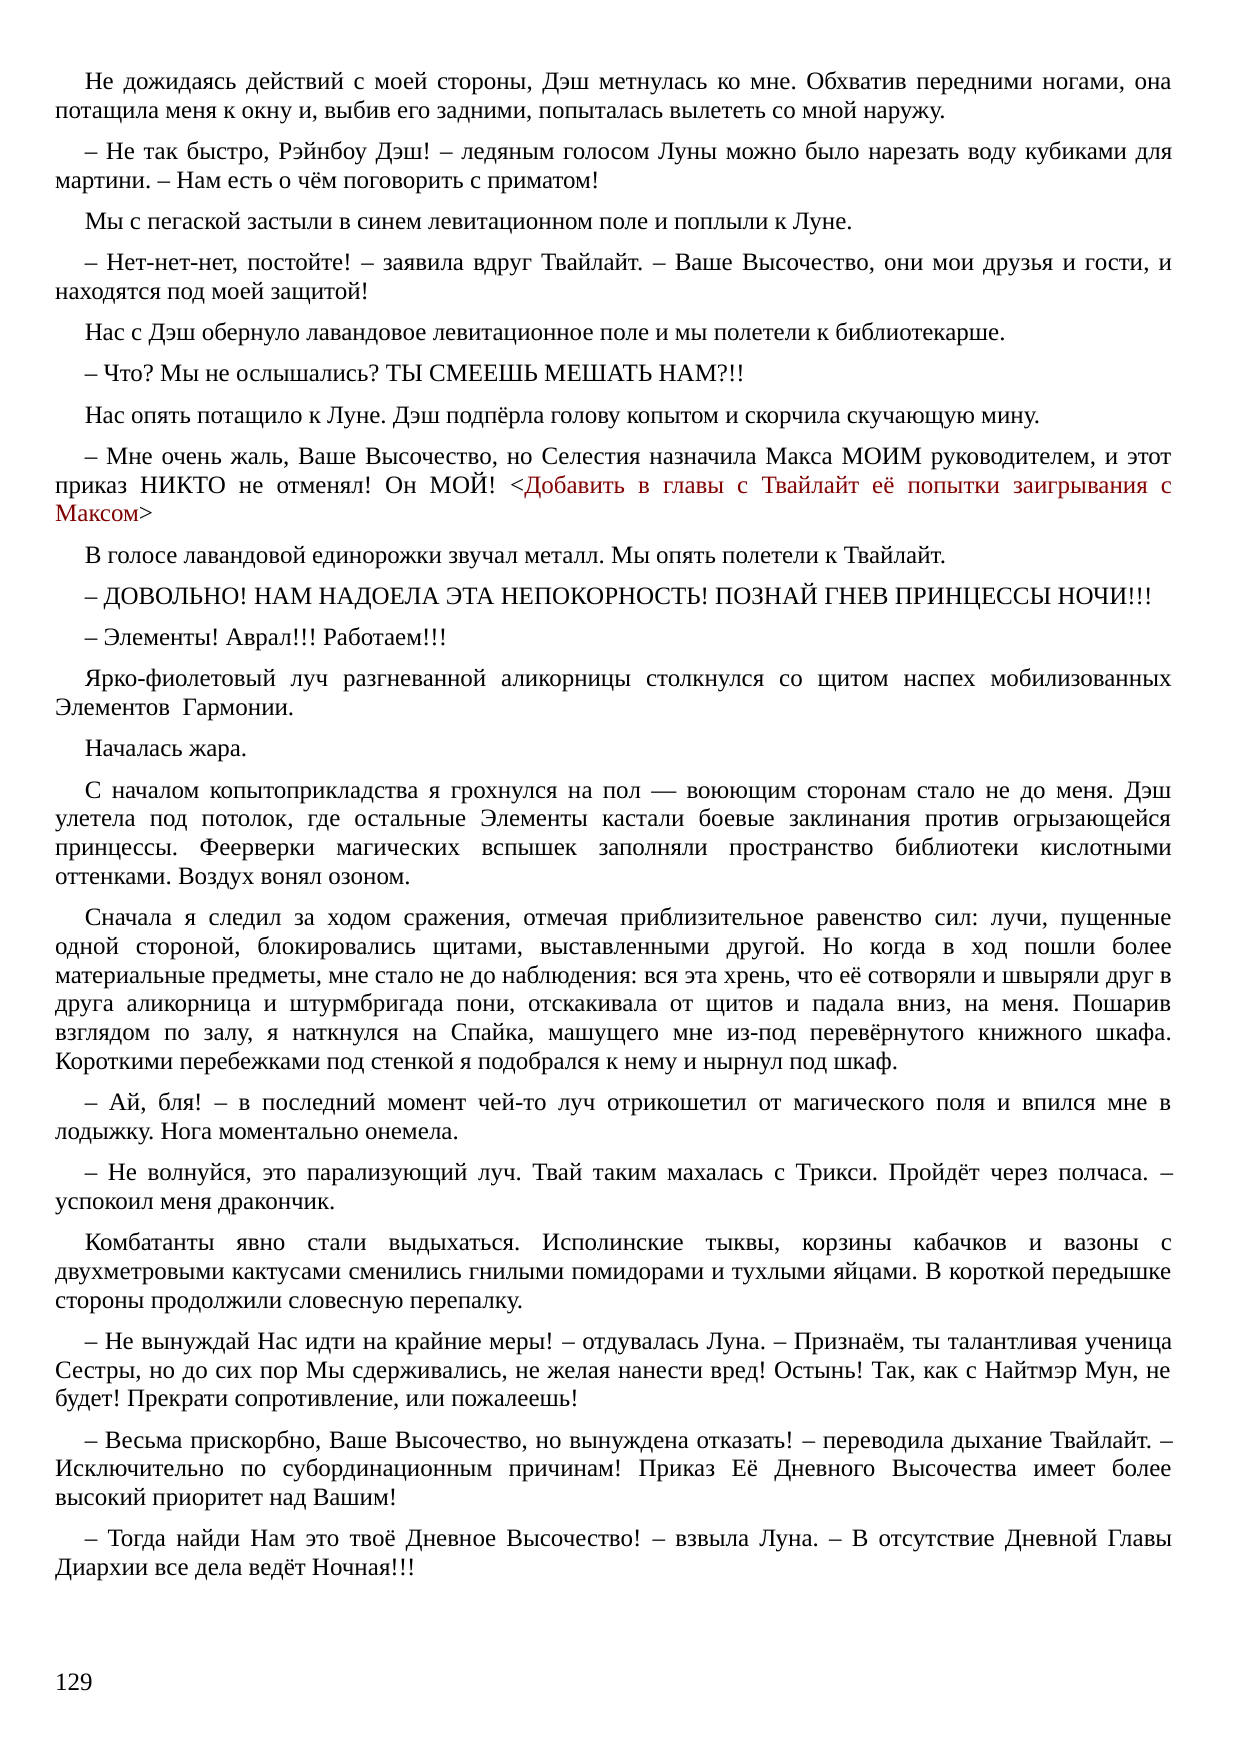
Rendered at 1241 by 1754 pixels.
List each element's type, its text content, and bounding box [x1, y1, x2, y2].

text С началом копытоприкладства я грохнулся на пол — воюющим сторонам стало не до меня. Дэш улетела под потолок, где остальные Элементы кастали боевые заклинания против огрызающейся принцессы. Феерверки магических вспышек заполняли пространство библиотеки кислотными оттенками. Воздух вонял озоном. [55, 775, 1173, 890]
text – Весьма прискорбно, Ваше Высочество, но вынуждена отказать! – переводила дыхание Твайлайт. – Исключительно по субординационным причинам! Приказ Её Дневного Высочества имеет более высокий приоритет над Вашим! [55, 1425, 1173, 1511]
text – Нет-нет-нет, постойте! – заявила вдруг Твайлайт. – Ваше Высочество, они мои друзья и гости, и находятся под моей защитой! [55, 247, 1173, 305]
text Сначала я следил за ходом сражения, отмечая приблизительное равенство сил: лучи, пущенные одной стороной, блокировались щитами, выставленными другой. Но когда в ход пошли более материальные предметы, мне стало не до наблюдения: вся эта хрень, что её сотворяли и швыряли друг в друга аликорница и штурмбригада пони, отскакивала от щитов и падала вниз, на меня. Пошарив взглядом по залу, я наткнулся на Спайка, машущего мне из-под перевёрнутого книжного шкафа. Короткими перебежками под стенкой я подобрался к нему и нырнул под шкаф. [55, 902, 1173, 1075]
text Нас с Дэш обернуло лавандовое левитационное поле и мы полетели к библиотекарше. [55, 317, 1173, 346]
text – Что? Мы не ослышались? ТЫ СМЕЕШЬ МЕШАТЬ НАМ?!! [55, 358, 1173, 387]
text В голосе лавандовой единорожки звучал металл. Мы опять полетели к Твайлайт. [55, 540, 1173, 568]
text Началась жара. [55, 733, 1173, 762]
text Не дожидаясь действий с моей стороны, Дэш метнулась ко мне. Обхватив передними ногами, она потащила меня к окну и, выбив его задними, попыталась вылететь со мной наружу. [55, 66, 1173, 123]
text – Не волнуйся, это парализующий луч. Твай таким махалась с Трикси. Пройдёт через полчаса. – успокоил меня дракончик. [55, 1157, 1173, 1215]
text – Ай, бля! – в последний момент чей-то луч отрикошетил от магического поля и впился мне в лодыжку. Нога моментально онемела. [55, 1087, 1173, 1145]
text – Мне очень жаль, Ваше Высочество, но Селестия назначила Макса МОИМ руководителем, и этот приказ НИКТО не отменял! Он МОЙ! <Добавить в главы с Твайлайт её попытки заигрывания с Максом> [55, 441, 1173, 527]
text – Тогда найди Нам это твоё Дневное Высочество! – взвыла Луна. – В отсутствие Дневной Главы Диархии все дела ведёт Ночная!!! [55, 1523, 1173, 1581]
text – Не так быстро, Рэйнбоу Дэш! – ледяным голосом Луны можно было нарезать воду кубиками для мартини. – Нам есть о чём поговорить с приматом! [55, 136, 1173, 193]
text – Элементы! Аврал!!! Работаем!!! [55, 622, 1173, 651]
text – Не вынуждай Нас идти на крайние меры! – отдувалась Луна. – Признаём, ты талантливая ученица Сестры, но до сих пор Мы сдерживались, не желая нанести вред! Остынь! Так, как с Найтмэр Мун, не будет! Прекрати сопротивление, или пожалеешь! [55, 1326, 1173, 1412]
text Нас опять потащило к Луне. Дэш подпёрла голову копытом и скорчила скучающую мину. [55, 400, 1173, 428]
text Ярко-фиолетовый луч разгневанной аликорницы столкнулся со щитом наспех мобилизованных Элементов Гармонии. [55, 663, 1173, 721]
text – ДОВОЛЬНО! НАМ НАДОЕЛА ЭТА НЕПОКОРНОСТЬ! ПОЗНАЙ ГНЕВ ПРИНЦЕССЫ НОЧИ!!! [55, 581, 1173, 610]
text Комбатанты явно стали выдыхаться. Исполинские тыквы, корзины кабачков и вазоны с двухметровыми кактусами сменились гнилыми помидорами и тухлыми яйцами. В короткой передышке стороны продолжили словесную перепалку. [55, 1227, 1173, 1313]
text Мы с пегаской застыли в синем левитационном поле и поплыли к Луне. [55, 206, 1173, 235]
